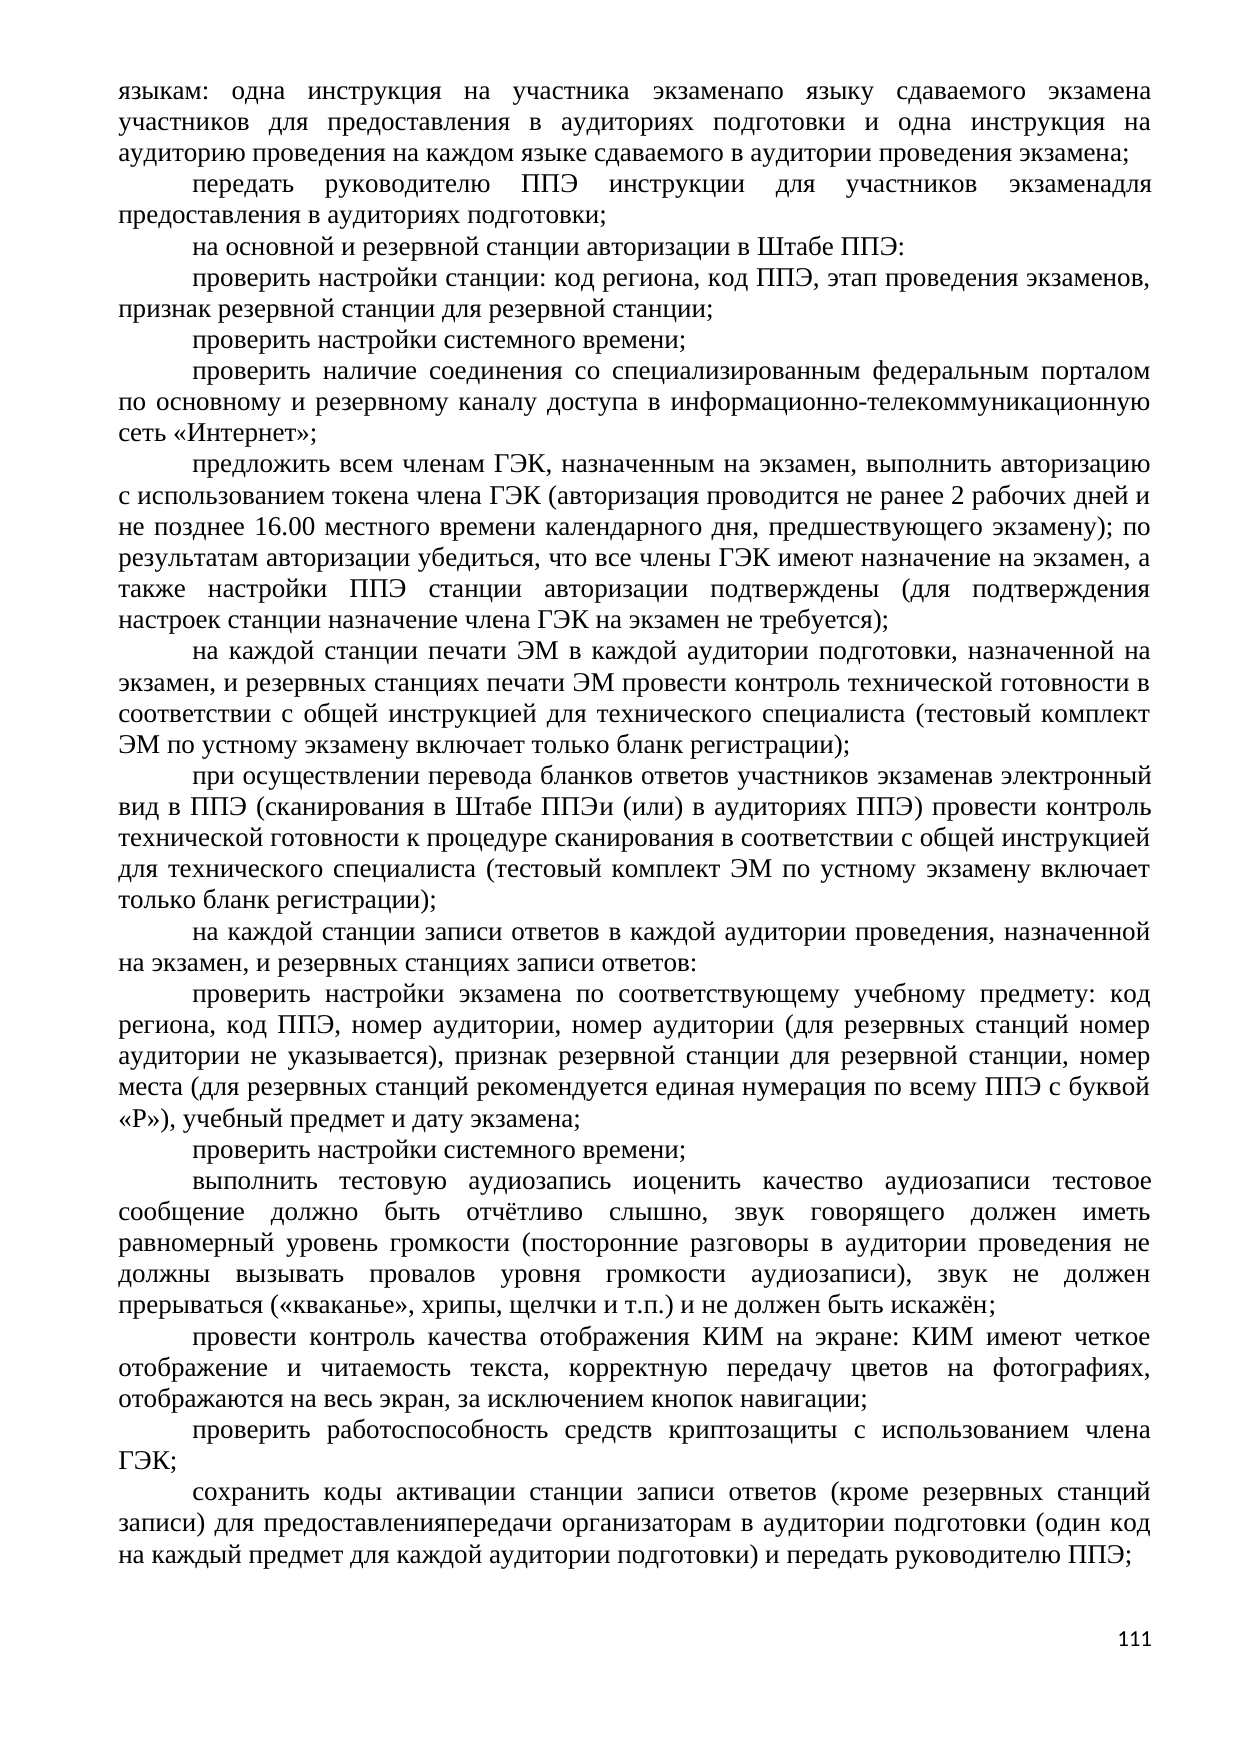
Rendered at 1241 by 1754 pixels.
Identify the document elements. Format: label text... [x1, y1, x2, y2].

text проверить настройки системного времени; [118, 1133, 1152, 1164]
text передать руководителю ППЭ инструкции для участников экзаменадля предоставления в аудиториях подготовки; [118, 167, 1152, 229]
text на каждой станции печати ЭМ в каждой аудитории подготовки, назначенной на экзамен, и резервных станциях печати ЭМ провести контроль технической готовности в соответствии с общей инструкцией для технического специалиста (тестовый комплект ЭМ по устному экзамену включает только бланк регистрации); [118, 634, 1152, 759]
text сохранить коды активации станции записи ответов (кроме резервных станций записи) для предоставленияпередачи организаторам в аудитории подготовки (один код на каждый предмет для каждой аудитории подготовки) и передать руководителю ППЭ; [118, 1475, 1152, 1569]
text языкам: одна инструкция на участника экзаменапо языку сдаваемого экзамена участников для предоставления в аудиториях подготовки и одна инструкция на аудиторию проведения на каждом языке сдаваемого в аудитории проведения экзамена; [118, 74, 1152, 167]
text провести контроль качества отображения КИМ на экране: КИМ имеют четкое отображение и читаемость текста, корректную передачу цветов на фотографиях, отображаются на весь экран, за исключением кнопок навигации; [118, 1320, 1152, 1413]
text проверить настройки станции: код региона, код ППЭ, этап проведения экзаменов, признак резервной станции для резервной станции; [118, 261, 1152, 323]
text проверить работоспособность средств криптозащиты с использованием члена ГЭК; [118, 1413, 1152, 1475]
text на каждой станции записи ответов в каждой аудитории проведения, назначенной на экзамен, и резервных станциях записи ответов: [118, 915, 1152, 977]
text выполнить тестовую аудиозапись иоценить качество аудиозаписи тестовое сообщение должно быть отчётливо слышно, звук говорящего должен иметь равномерный уровень громкости (посторонние разговоры в аудитории проведения не должны вызывать провалов уровня громкости аудиозаписи), звук не должен прерываться («кваканье», хрипы, щелчки и т.п.) и не должен быть искажён; [118, 1164, 1152, 1320]
text проверить настройки системного времени; [118, 323, 1152, 354]
text на основной и резервной станции авторизации в Штабе ППЭ: [118, 229, 1152, 261]
text при осуществлении перевода бланков ответов участников экзаменав электронный вид в ППЭ (сканирования в Штабе ППЭи (или) в аудиториях ППЭ) провести контроль технической готовности к процедуре сканирования в соответствии с общей инструкцией для технического специалиста (тестовый комплект ЭМ по устному экзамену включает только бланк регистрации); [118, 759, 1152, 915]
text предложить всем членам ГЭК, назначенным на экзамен, выполнить авторизацию с использованием токена члена ГЭК (авторизация проводится не ранее 2 рабочих дней и не позднее 16.00 местного времени календарного дня, предшествующего экзамену); по результатам авторизации убедиться, что все члены ГЭК имеют назначение на экзамен, а также настройки ППЭ станции авторизации подтверждены (для подтверждения настроек станции назначение члена ГЭК на экзамен не требуется); [118, 448, 1152, 634]
text проверить настройки экзамена по соответствующему учебному предмету: код региона, код ППЭ, номер аудитории, номер аудитории (для резервных станций номер аудитории не указывается), признак резервной станции для резервной станции, номер места (для резервных станций рекомендуется единая нумерация по всему ППЭ с буквой «Р»), учебный предмет и дату экзамена; [118, 977, 1152, 1133]
text проверить наличие соединения со специализированным федеральным порталом по основному и резервному каналу доступа в информационно-телекоммуникационную сеть «Интернет»; [118, 354, 1152, 448]
